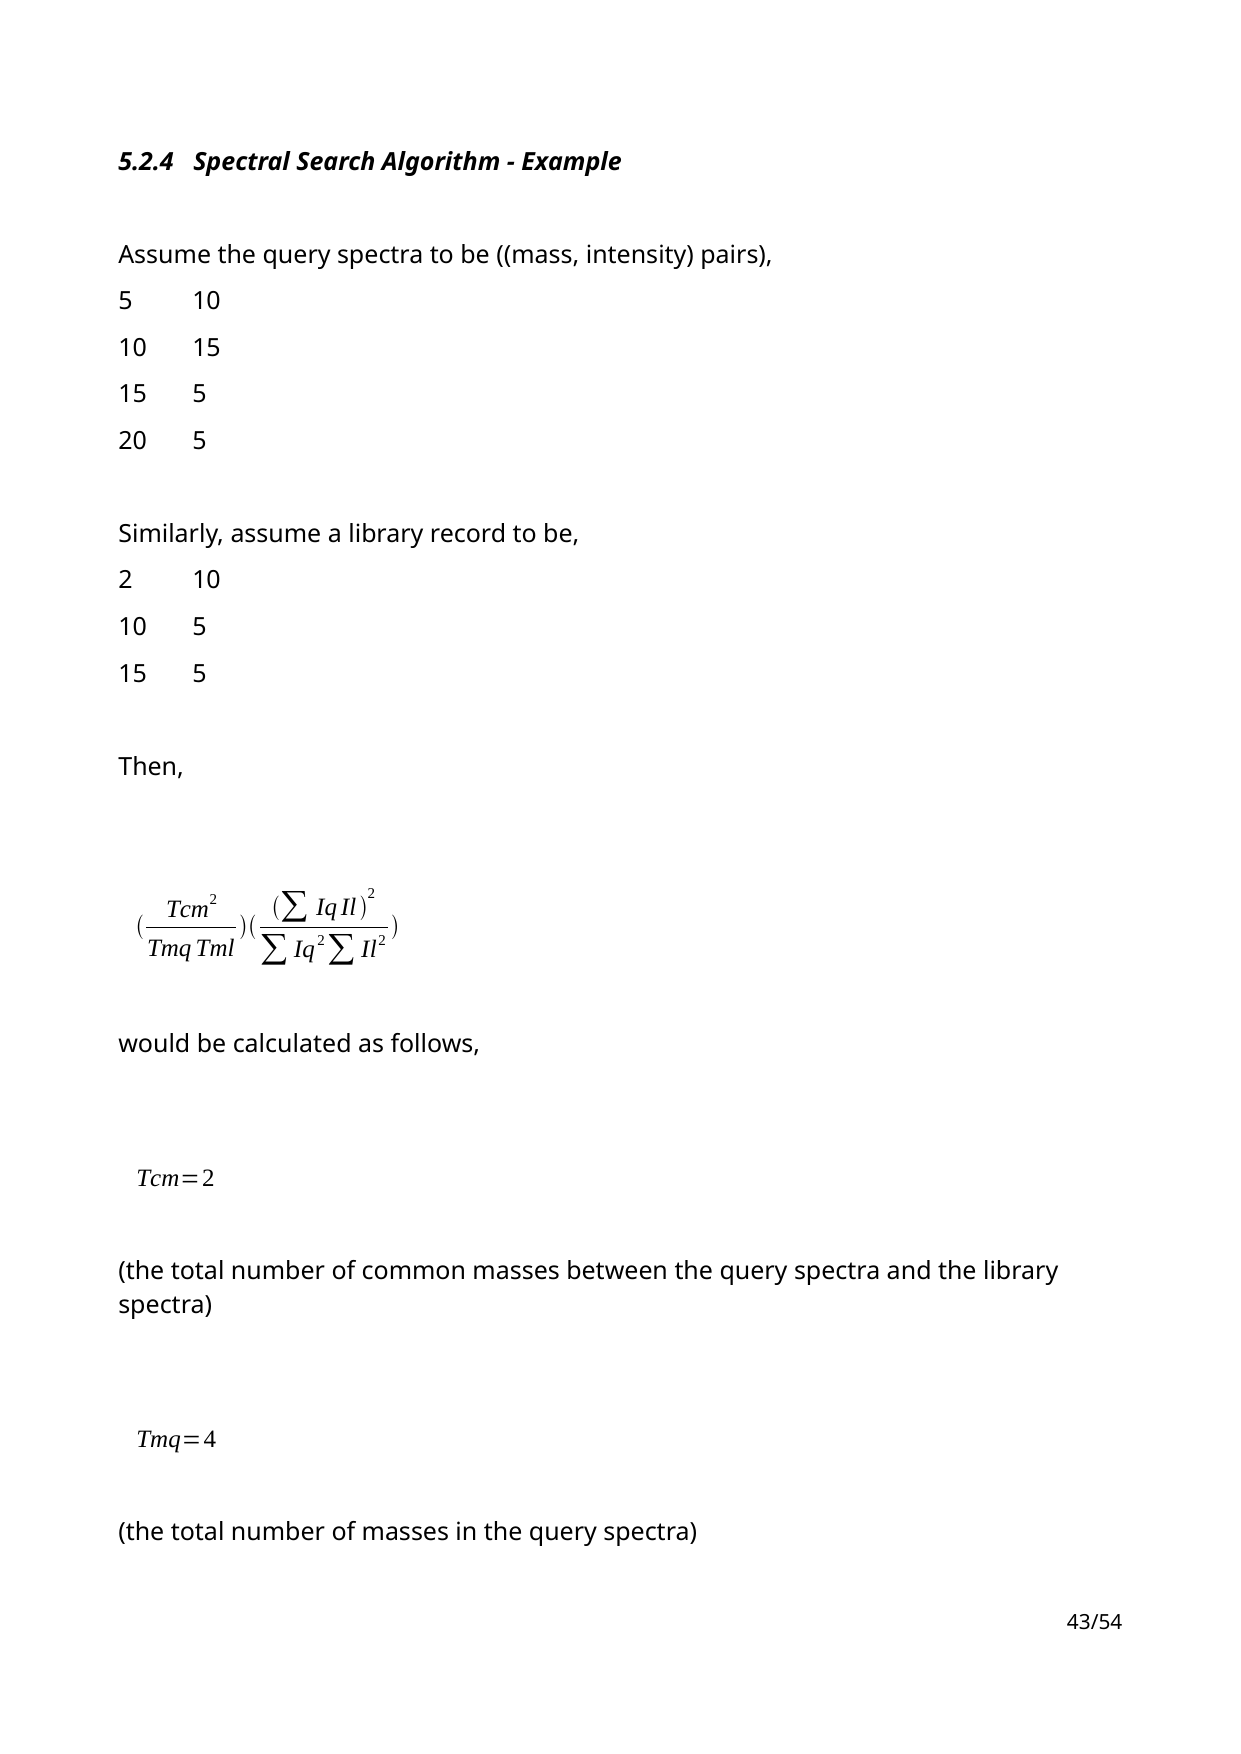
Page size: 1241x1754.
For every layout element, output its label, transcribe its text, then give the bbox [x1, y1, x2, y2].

text 15 5 [118, 655, 1122, 689]
text (the total number of common masses between the query spectra and the library spectra) [118, 1252, 1122, 1321]
text 20 5 [118, 422, 1122, 457]
text would be calculated as follows, [118, 1025, 1122, 1059]
subtitle Spectral Search Algorithm - Example [118, 143, 1122, 177]
text Then, [118, 748, 1122, 782]
text 10 5 [118, 609, 1122, 643]
text 10 15 [118, 329, 1122, 363]
text Similarly, assume a library record to be, [118, 516, 1122, 550]
text 15 5 [118, 376, 1122, 410]
text 5 10 [118, 283, 1122, 317]
text 2 10 [118, 562, 1122, 596]
text Assume the query spectra to be ((mass, intensity) pairs), [118, 236, 1122, 270]
text (the total number of masses in the query spectra) [118, 1513, 1122, 1547]
